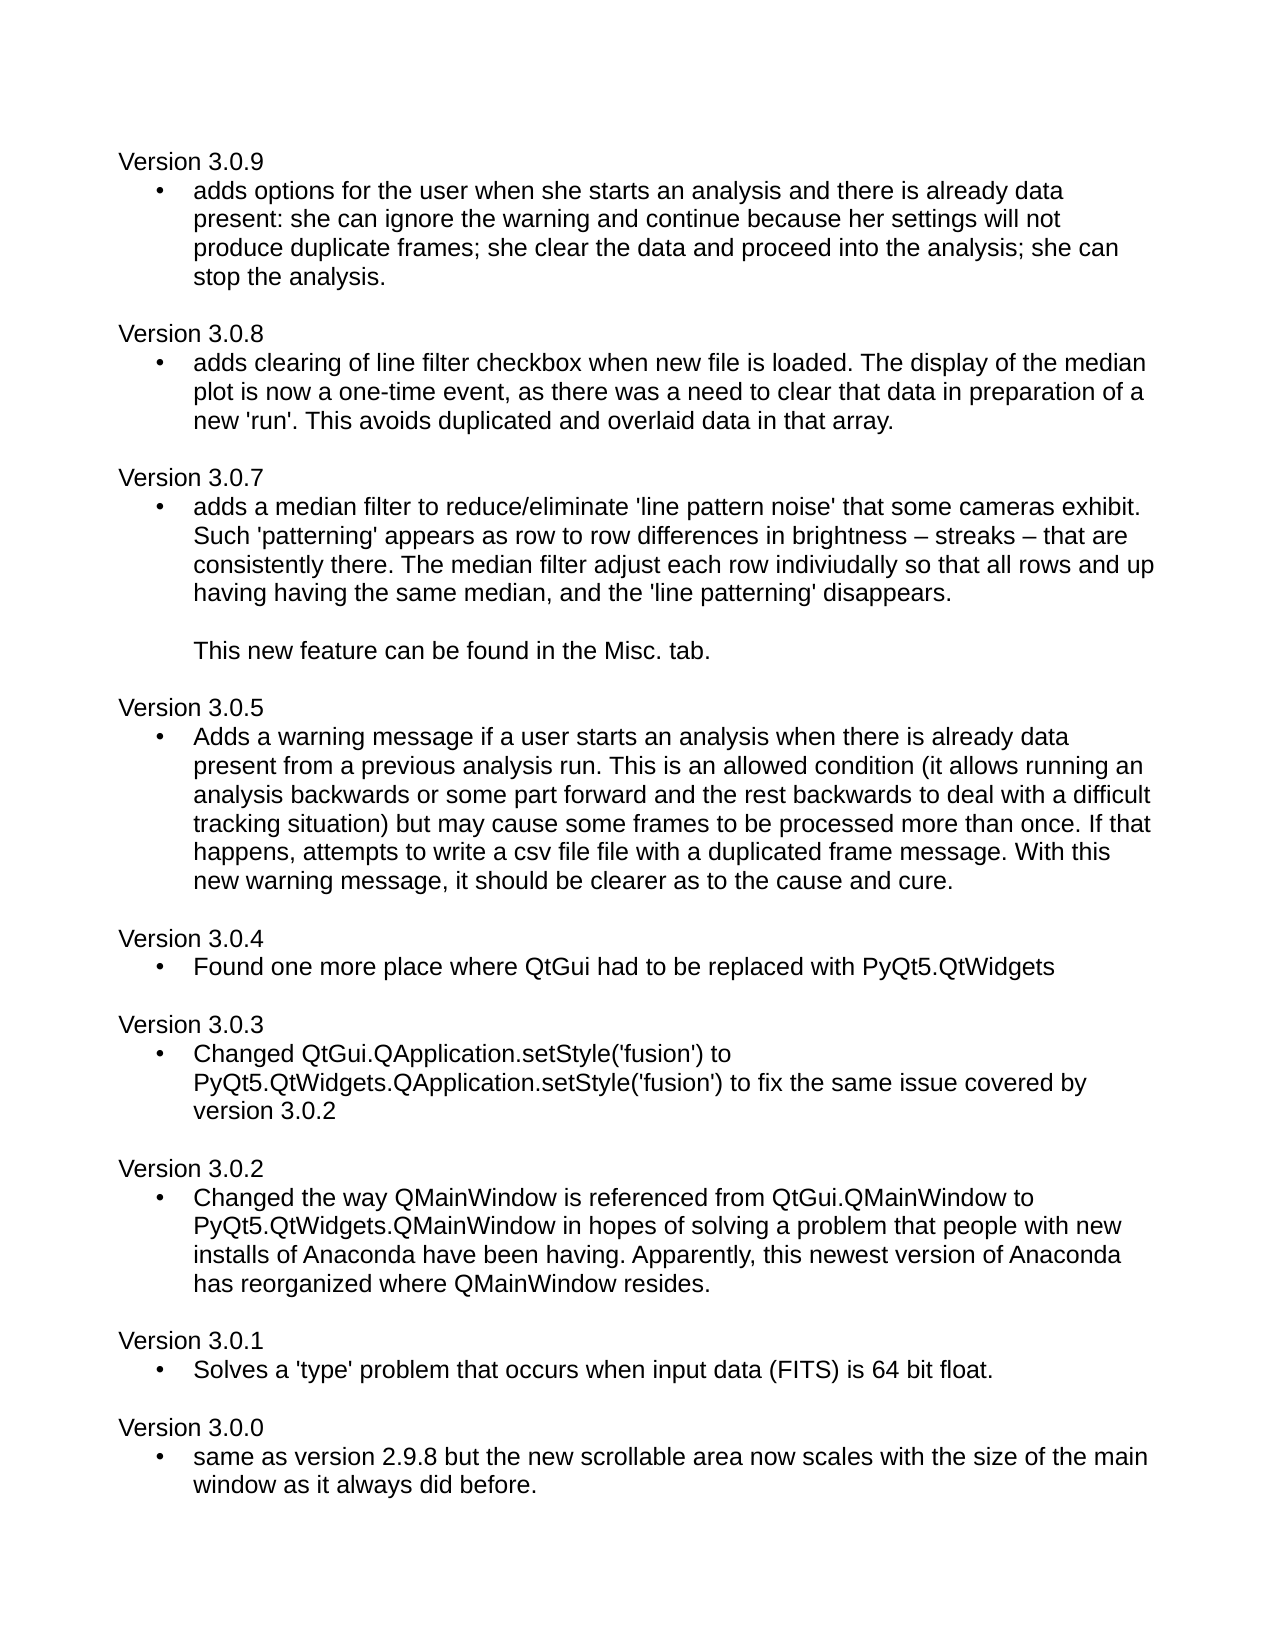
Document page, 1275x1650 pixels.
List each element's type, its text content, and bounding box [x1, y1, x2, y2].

list Adds a warning message if a user starts an analysis when there is already data present from a previous analysis run. This is an allowed condition (it allows running an analysis backwards or some part forward and the rest backwards to deal with a difficult tracking situation) but may cause some frames to be processed more than once. If that happens, attempts to write a csv file file with a duplicated frame message. With this new warning message, it should be clearer as to the cause and cure. [156, 722, 1157, 923]
list Changed QtGui.QApplication.setStyle('fusion') to PyQt5.QtWidgets.QApplication.setStyle('fusion') to fix the same issue covered by version 3.0.2 [156, 1039, 1157, 1154]
text Version 3.0.3 [118, 1010, 1157, 1039]
list Solves a 'type' problem that occurs when input data (FITS) is 64 bit float. [156, 1355, 1157, 1384]
list adds options for the user when she starts an analysis and there is already data present: she can ignore the warning and continue because her settings will not produce duplicate frames; she clear the data and proceed into the analysis; she can stop the analysis. [156, 176, 1157, 319]
list same as version 2.9.8 but the new scrollable area now scales with the size of the main window as it always did before. [156, 1441, 1157, 1528]
list Found one more place where QtGui had to be replaced with PyQt5.QtWidgets [156, 952, 1157, 1010]
text Version 3.0.7 [118, 463, 1157, 492]
text Version 3.0.2 [118, 1154, 1157, 1182]
text Version 3.0.5 [118, 693, 1157, 722]
text Version 3.0.1 [118, 1326, 1157, 1355]
list [156, 118, 1157, 147]
text Version 3.0.9 [118, 147, 1157, 176]
list adds a median filter to reduce/eliminate 'line pattern noise' that some cameras exhibit. Such 'patterning' appears as row to row differences in brightness – streaks – that are consistently there. The median filter adjust each row indiviudally so that all rows and up having having the same median, and the 'line patterning' disappears. This new feature can be found in the Misc. tab. [156, 492, 1157, 693]
list adds clearing of line filter checkbox when new file is loaded. The display of the median plot is now a one-time event, as there was a need to clear that data in preparation of a new 'run'. This avoids duplicated and overlaid data in that array. [156, 348, 1157, 463]
text Version 3.0.4 [118, 923, 1157, 952]
list Changed the way QMainWindow is referenced from QtGui.QMainWindow to PyQt5.QtWidgets.QMainWindow in hopes of solving a problem that people with new installs of Anaconda have been having. Apparently, this newest version of Anaconda has reorganized where QMainWindow resides. [156, 1182, 1157, 1326]
text Version 3.0.8 [118, 319, 1157, 348]
text Version 3.0.0 [118, 1413, 1157, 1441]
